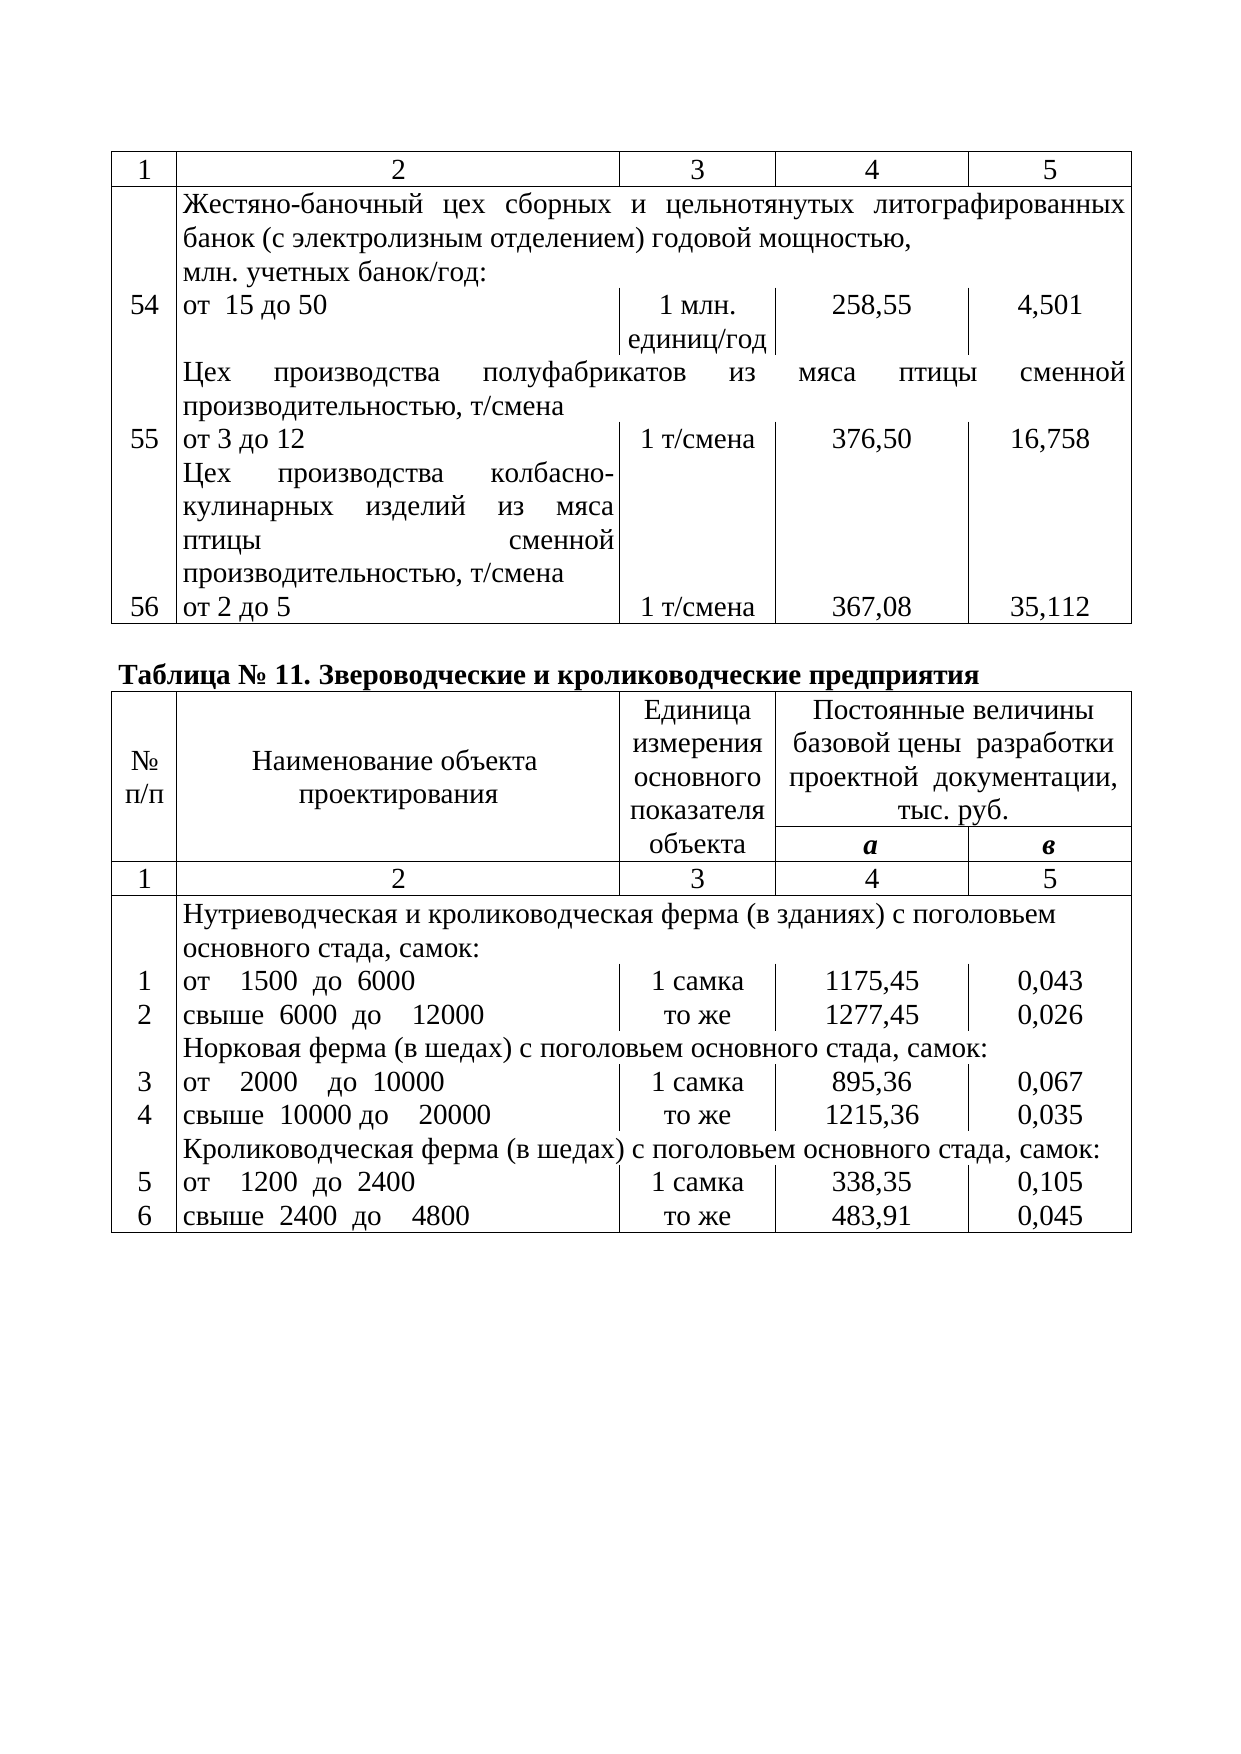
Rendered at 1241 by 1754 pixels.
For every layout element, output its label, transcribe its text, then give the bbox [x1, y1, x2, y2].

table_cell [620, 455, 775, 589]
table_cell 1 самка [620, 964, 775, 997]
table_cell 55 [112, 422, 176, 455]
table_cell 1 [112, 862, 176, 895]
table_cell 5 [112, 1165, 176, 1198]
table_cell от 1500 до 6000 [177, 964, 619, 997]
table_cell 1 самка [620, 1165, 775, 1198]
table_header 1 [112, 152, 176, 186]
table_cell свыше 10000 до 20000 [177, 1098, 619, 1131]
table_cell в [969, 827, 1131, 861]
table_cell 258,55 [776, 288, 968, 354]
table_cell 376,50 [776, 422, 968, 455]
table_cell 1215,36 [776, 1098, 968, 1131]
table_cell 338,35 [776, 1165, 968, 1198]
table_header Единица измерения основного показателя объекта [620, 692, 775, 861]
table_cell от 2 до 5 [177, 589, 619, 623]
subtitle Таблица № 11. Звероводческие и кролиководческие предприятия [118, 657, 1122, 691]
table_cell то же [620, 1198, 775, 1232]
table_cell 16,758 [969, 422, 1131, 455]
table_cell Жестяно-баночный цех сборных и цельнотянутых литографированных банок (с электролизным отделением) годовой мощностью, млн. учетных банок/год: [177, 187, 1131, 287]
table_cell 4 [776, 862, 968, 895]
table_cell 5 [969, 862, 1131, 895]
table_header 4 [776, 152, 968, 186]
table_cell 35,112 [969, 589, 1131, 623]
table_cell Кролиководческая ферма (в шедах) с поголовьем основного стада, самок: [177, 1131, 1131, 1165]
table_cell 1 млн. единиц/год [620, 288, 775, 354]
table_cell 895,36 [776, 1064, 968, 1098]
table_cell от 2000 до 10000 [177, 1064, 619, 1098]
table_cell 3 [112, 1064, 176, 1098]
table_cell 2 [177, 862, 619, 895]
table_cell то же [620, 997, 775, 1031]
table_cell 483,91 [776, 1198, 968, 1232]
table_cell [112, 187, 176, 287]
table_cell 0,026 [969, 997, 1131, 1031]
table_cell 56 [112, 589, 176, 623]
table_header 2 [177, 152, 619, 186]
table_header 3 [620, 152, 775, 186]
table_cell 1277,45 [776, 997, 968, 1031]
table_cell Норковая ферма (в шедах) с поголовьем основного стада, самок: [177, 1031, 1131, 1064]
table_cell 1 самка [620, 1064, 775, 1098]
table_cell [112, 355, 176, 422]
table_cell 0,035 [969, 1098, 1131, 1131]
table_cell [776, 455, 968, 589]
table_cell 0,043 [969, 964, 1131, 997]
table_cell свыше 2400 до 4800 [177, 1198, 619, 1232]
table_cell 6 [112, 1198, 176, 1232]
table_cell 1 т/смена [620, 422, 775, 455]
table_cell от 15 до 50 [177, 288, 619, 354]
table_cell 1175,45 [776, 964, 968, 997]
table_cell Цех производства колбасно-кулинарных изделий из мяса птицы сменной производительностью, т/смена [177, 455, 619, 589]
table_cell Нутриеводческая и кролиководческая ферма (в зданиях) с поголовьем основного стада, самок: [177, 896, 1131, 963]
table_cell 0,045 [969, 1198, 1131, 1232]
table_cell то же [620, 1098, 775, 1131]
table_cell [969, 455, 1131, 589]
table_cell [112, 1131, 176, 1165]
table_cell Цех производства полуфабрикатов из мяса птицы сменной производительностью, т/смена [177, 355, 1131, 422]
table_cell 4,501 [969, 288, 1131, 354]
table_cell [112, 896, 176, 963]
table_cell 0,105 [969, 1165, 1131, 1198]
table_header Постоянные величины базовой цены разработки проектной документации, тыс. руб. [776, 692, 1131, 826]
table_cell от 1200 до 2400 [177, 1165, 619, 1198]
table_cell 1 [112, 964, 176, 997]
table_cell 0,067 [969, 1064, 1131, 1098]
table_cell 1 т/смена [620, 589, 775, 623]
table_cell 4 [112, 1098, 176, 1131]
table_cell [112, 455, 176, 589]
table_cell от 3 до 12 [177, 422, 619, 455]
table_cell свыше 6000 до 12000 [177, 997, 619, 1031]
table_cell 367,08 [776, 589, 968, 623]
table_cell 54 [112, 288, 176, 354]
table_cell 2 [112, 997, 176, 1031]
table_cell [112, 1031, 176, 1064]
table_header 5 [969, 152, 1131, 186]
table_header Наименование объекта проектирования [177, 692, 619, 861]
table_cell 3 [620, 862, 775, 895]
table_header № п/п [112, 692, 176, 861]
table_cell а [776, 827, 968, 861]
